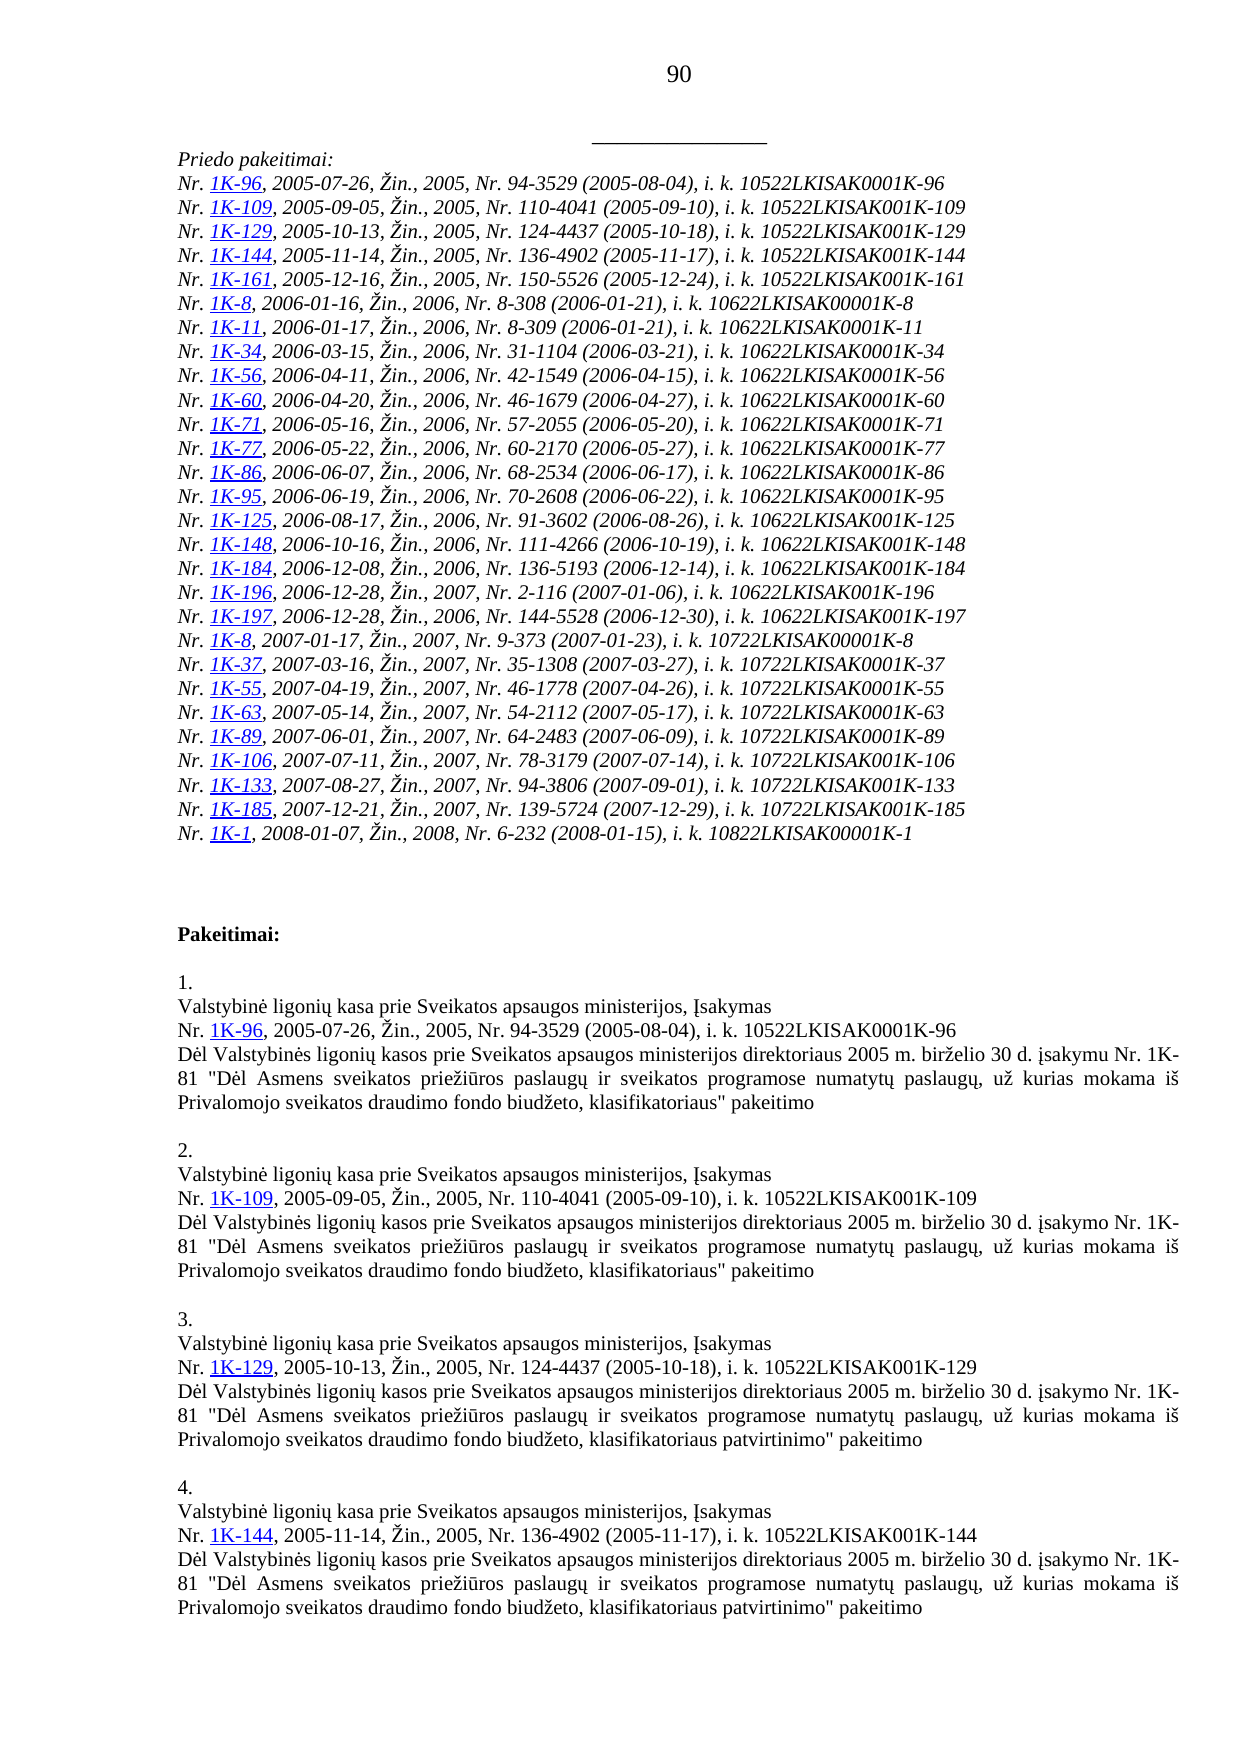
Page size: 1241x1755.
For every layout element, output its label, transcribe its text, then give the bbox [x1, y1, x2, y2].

text Nr. 1K-184, 2006-12-08, Žin., 2006, Nr. 136-5193 (2006-12-14), i. k. 10622LKISAK001K-184 [177, 556, 1181, 580]
text Valstybinė ligonių kasa prie Sveikatos apsaugos ministerijos, Įsakymas [177, 994, 1181, 1018]
text Dėl Valstybinės ligonių kasos prie Sveikatos apsaugos ministerijos direktoriaus 2005 m. birželio 30 d. įsakymu Nr. 1K-81 "Dėl Asmens sveikatos priežiūros paslaugų ir sveikatos programose numatytų paslaugų, už kurias mokama iš Privalomojo sveikatos draudimo fondo biudžeto, klasifikatoriaus" pakeitimo [177, 1042, 1181, 1114]
text Nr. 1K-56, 2006-04-11, Žin., 2006, Nr. 42-1549 (2006-04-15), i. k. 10622LKISAK0001K-56 [177, 363, 1181, 387]
text Nr. 1K-129, 2005-10-13, Žin., 2005, Nr. 124-4437 (2005-10-18), i. k. 10522LKISAK001K-129 [177, 219, 1181, 243]
text Nr. 1K-185, 2007-12-21, Žin., 2007, Nr. 139-5724 (2007-12-29), i. k. 10722LKISAK001K-185 [177, 797, 1181, 821]
text Priedo pakeitimai: [177, 147, 1181, 171]
text ______________ [177, 118, 1181, 147]
text Pakeitimai: [177, 922, 1181, 946]
text Nr. 1K-144, 2005-11-14, Žin., 2005, Nr. 136-4902 (2005-11-17), i. k. 10522LKISAK001K-144 [177, 243, 1181, 267]
text Nr. 1K-125, 2006-08-17, Žin., 2006, Nr. 91-3602 (2006-08-26), i. k. 10622LKISAK001K-125 [177, 508, 1181, 532]
text Nr. 1K-34, 2006-03-15, Žin., 2006, Nr. 31-1104 (2006-03-21), i. k. 10622LKISAK0001K-34 [177, 339, 1181, 363]
text Valstybinė ligonių kasa prie Sveikatos apsaugos ministerijos, Įsakymas [177, 1162, 1181, 1186]
text Nr. 1K-37, 2007-03-16, Žin., 2007, Nr. 35-1308 (2007-03-27), i. k. 10722LKISAK0001K-37 [177, 652, 1181, 676]
text 3. [177, 1307, 1181, 1331]
text Nr. 1K-89, 2007-06-01, Žin., 2007, Nr. 64-2483 (2007-06-09), i. k. 10722LKISAK0001K-89 [177, 724, 1181, 748]
text Nr. 1K-96, 2005-07-26, Žin., 2005, Nr. 94-3529 (2005-08-04), i. k. 10522LKISAK0001K-96 [177, 171, 1181, 195]
text Nr. 1K-55, 2007-04-19, Žin., 2007, Nr. 46-1778 (2007-04-26), i. k. 10722LKISAK0001K-55 [177, 676, 1181, 700]
text Nr. 1K-11, 2006-01-17, Žin., 2006, Nr. 8-309 (2006-01-21), i. k. 10622LKISAK0001K-11 [177, 315, 1181, 339]
text Nr. 1K-8, 2006-01-16, Žin., 2006, Nr. 8-308 (2006-01-21), i. k. 10622LKISAK00001K-8 [177, 291, 1181, 315]
text Nr. 1K-106, 2007-07-11, Žin., 2007, Nr. 78-3179 (2007-07-14), i. k. 10722LKISAK001K-106 [177, 748, 1181, 772]
text Nr. 1K-71, 2006-05-16, Žin., 2006, Nr. 57-2055 (2006-05-20), i. k. 10622LKISAK0001K-71 [177, 412, 1181, 436]
text Nr. 1K-148, 2006-10-16, Žin., 2006, Nr. 111-4266 (2006-10-19), i. k. 10622LKISAK001K-148 [177, 532, 1181, 556]
text Valstybinė ligonių kasa prie Sveikatos apsaugos ministerijos, Įsakymas [177, 1331, 1181, 1355]
text Nr. 1K-96, 2005-07-26, Žin., 2005, Nr. 94-3529 (2005-08-04), i. k. 10522LKISAK0001K-96 [177, 1018, 1181, 1042]
text Dėl Valstybinės ligonių kasos prie Sveikatos apsaugos ministerijos direktoriaus 2005 m. birželio 30 d. įsakymo Nr. 1K-81 "Dėl Asmens sveikatos priežiūros paslaugų ir sveikatos programose numatytų paslaugų, už kurias mokama iš Privalomojo sveikatos draudimo fondo biudžeto, klasifikatoriaus patvirtinimo" pakeitimo [177, 1547, 1181, 1619]
text Nr. 1K-161, 2005-12-16, Žin., 2005, Nr. 150-5526 (2005-12-24), i. k. 10522LKISAK001K-161 [177, 267, 1181, 291]
text Nr. 1K-129, 2005-10-13, Žin., 2005, Nr. 124-4437 (2005-10-18), i. k. 10522LKISAK001K-129 [177, 1355, 1181, 1379]
text Nr. 1K-144, 2005-11-14, Žin., 2005, Nr. 136-4902 (2005-11-17), i. k. 10522LKISAK001K-144 [177, 1523, 1181, 1547]
text Dėl Valstybinės ligonių kasos prie Sveikatos apsaugos ministerijos direktoriaus 2005 m. birželio 30 d. įsakymo Nr. 1K-81 "Dėl Asmens sveikatos priežiūros paslaugų ir sveikatos programose numatytų paslaugų, už kurias mokama iš Privalomojo sveikatos draudimo fondo biudžeto, klasifikatoriaus" pakeitimo [177, 1210, 1181, 1282]
text Nr. 1K-1, 2008-01-07, Žin., 2008, Nr. 6-232 (2008-01-15), i. k. 10822LKISAK00001K-1 [177, 821, 1181, 845]
text Dėl Valstybinės ligonių kasos prie Sveikatos apsaugos ministerijos direktoriaus 2005 m. birželio 30 d. įsakymo Nr. 1K-81 "Dėl Asmens sveikatos priežiūros paslaugų ir sveikatos programose numatytų paslaugų, už kurias mokama iš Privalomojo sveikatos draudimo fondo biudžeto, klasifikatoriaus patvirtinimo" pakeitimo [177, 1379, 1181, 1451]
text 1. [177, 970, 1181, 994]
text Nr. 1K-95, 2006-06-19, Žin., 2006, Nr. 70-2608 (2006-06-22), i. k. 10622LKISAK0001K-95 [177, 484, 1181, 508]
text 2. [177, 1138, 1181, 1162]
text Nr. 1K-197, 2006-12-28, Žin., 2006, Nr. 144-5528 (2006-12-30), i. k. 10622LKISAK001K-197 [177, 604, 1181, 628]
text Nr. 1K-109, 2005-09-05, Žin., 2005, Nr. 110-4041 (2005-09-10), i. k. 10522LKISAK001K-109 [177, 195, 1181, 219]
text Nr. 1K-60, 2006-04-20, Žin., 2006, Nr. 46-1679 (2006-04-27), i. k. 10622LKISAK0001K-60 [177, 387, 1181, 412]
text Nr. 1K-63, 2007-05-14, Žin., 2007, Nr. 54-2112 (2007-05-17), i. k. 10722LKISAK0001K-63 [177, 700, 1181, 724]
text Nr. 1K-133, 2007-08-27, Žin., 2007, Nr. 94-3806 (2007-09-01), i. k. 10722LKISAK001K-133 [177, 772, 1181, 797]
text Nr. 1K-109, 2005-09-05, Žin., 2005, Nr. 110-4041 (2005-09-10), i. k. 10522LKISAK001K-109 [177, 1186, 1181, 1210]
text 4. [177, 1475, 1181, 1499]
text Nr. 1K-8, 2007-01-17, Žin., 2007, Nr. 9-373 (2007-01-23), i. k. 10722LKISAK00001K-8 [177, 628, 1181, 652]
text Nr. 1K-196, 2006-12-28, Žin., 2007, Nr. 2-116 (2007-01-06), i. k. 10622LKISAK001K-196 [177, 580, 1181, 604]
text Nr. 1K-77, 2006-05-22, Žin., 2006, Nr. 60-2170 (2006-05-27), i. k. 10622LKISAK0001K-77 [177, 436, 1181, 460]
text Valstybinė ligonių kasa prie Sveikatos apsaugos ministerijos, Įsakymas [177, 1499, 1181, 1523]
text Nr. 1K-86, 2006-06-07, Žin., 2006, Nr. 68-2534 (2006-06-17), i. k. 10622LKISAK0001K-86 [177, 460, 1181, 484]
